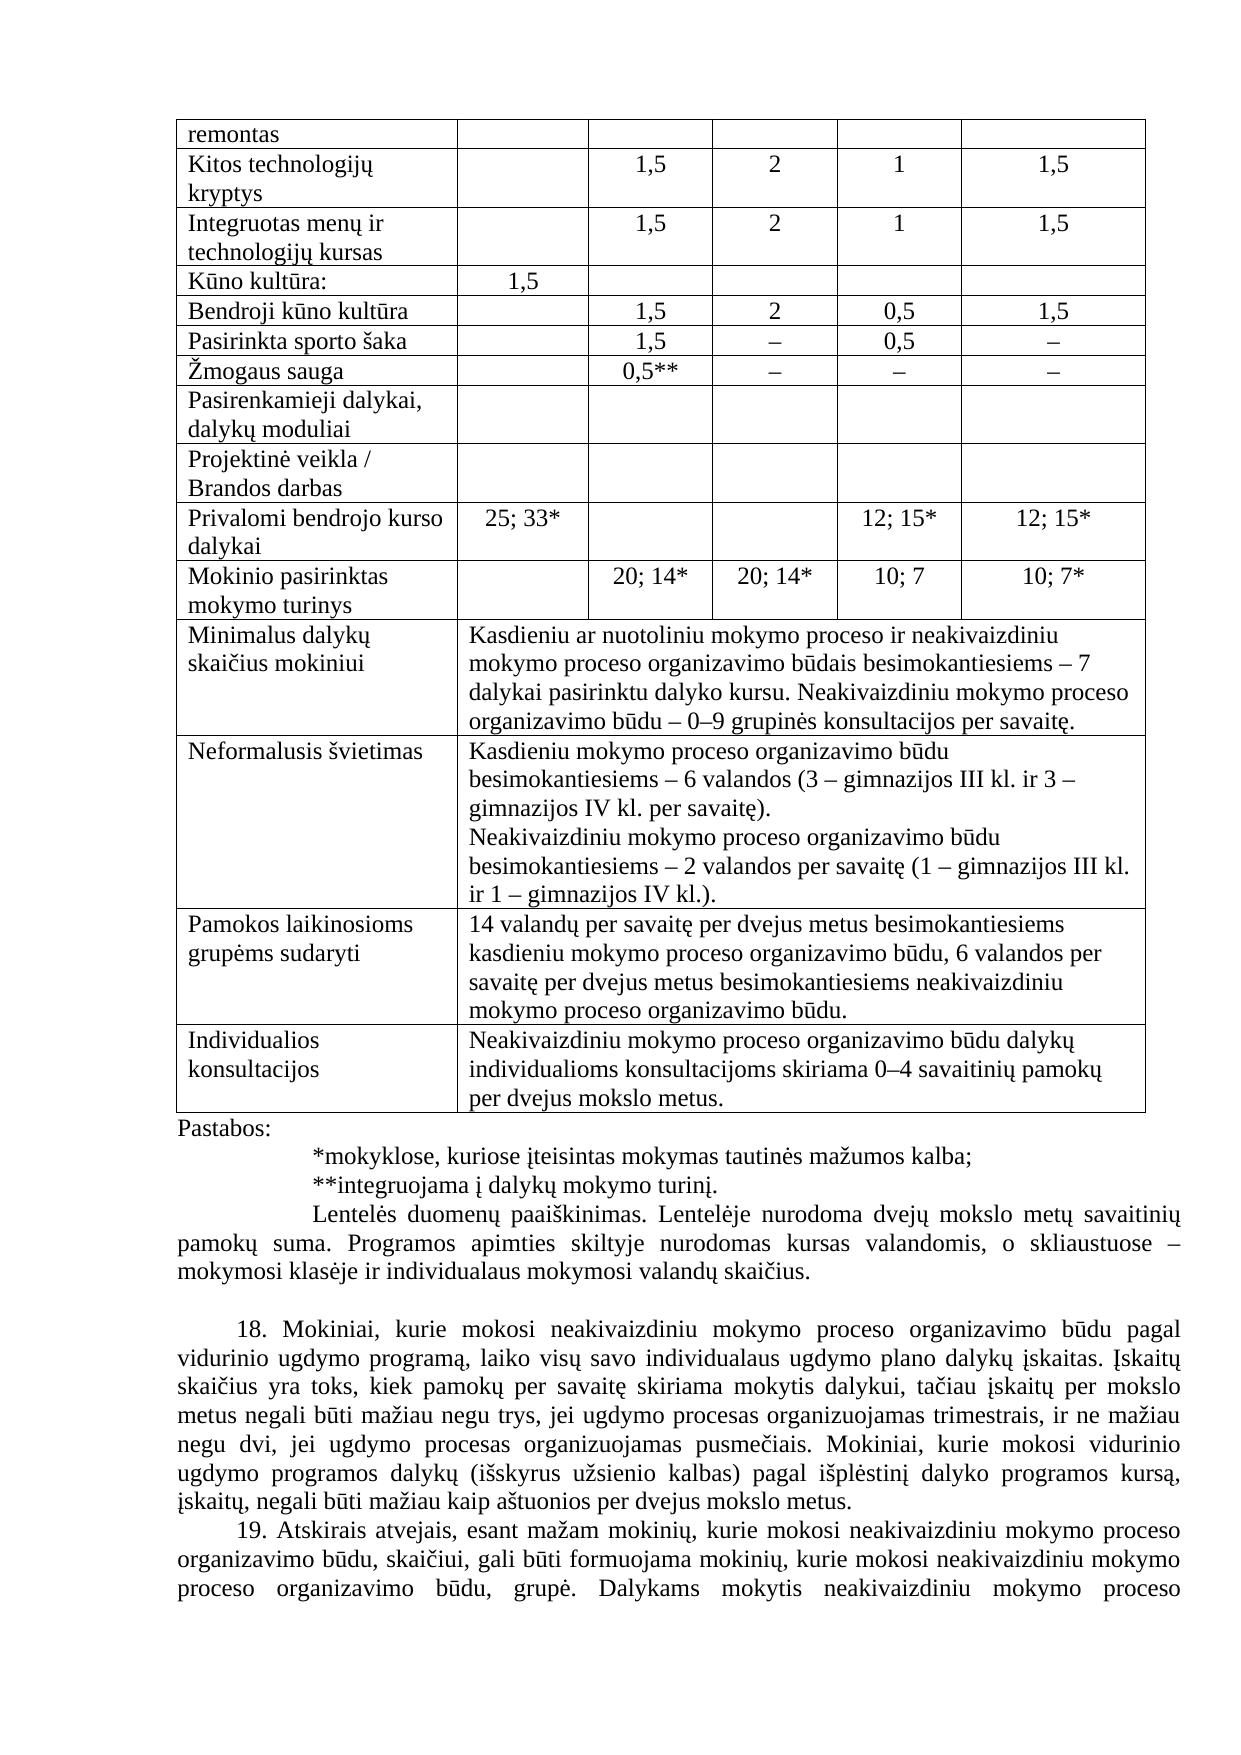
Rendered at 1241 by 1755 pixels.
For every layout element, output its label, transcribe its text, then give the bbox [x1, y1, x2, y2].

table_cell 1 [838, 208, 961, 265]
table_cell 14 valandų per savaitę per dvejus metus besimokantiesiems kasdieniu mokymo proceso organizavimo būdu, 6 valandos per savaitę per dvejus metus besimokantiesiems neakivaizdiniu mokymo proceso organizavimo būdu. [458, 909, 1145, 1024]
table_cell [838, 386, 961, 443]
table_cell 12; 15* [962, 503, 1145, 560]
table_cell Minimalus dalykų skaičius mokiniui [177, 620, 457, 735]
table_cell [458, 356, 588, 384]
table_cell [458, 296, 588, 325]
table_cell 1,5 [589, 326, 712, 355]
table_cell – [713, 356, 837, 384]
table_cell [458, 386, 588, 443]
table_cell Bendroji kūno kultūra [177, 296, 457, 325]
table_cell – [962, 326, 1145, 355]
table_cell [458, 561, 588, 619]
table_cell [713, 444, 837, 502]
table_cell Privalomi bendrojo kurso dalykai [177, 503, 457, 560]
table_cell [713, 266, 837, 295]
table_cell 1 [838, 149, 961, 207]
table_cell [458, 326, 588, 355]
table_cell 0,5 [838, 326, 961, 355]
text Pastabos: [177, 1113, 1182, 1141]
table_cell 2 [713, 149, 837, 207]
table_cell 1,5 [962, 296, 1145, 325]
table_cell [589, 503, 712, 560]
table_cell [589, 386, 712, 443]
table_cell [458, 208, 588, 265]
table_cell [838, 120, 961, 148]
table_cell remontas [177, 120, 457, 148]
table_cell [962, 120, 1145, 148]
text 19. Atskirais atvejais, esant mažam mokinių, kurie mokosi neakivaizdiniu mokymo proceso organizavimo būdu, skaičiui, gali būti formuojama mokinių, kurie mokosi neakivaizdiniu mokymo proceso organizavimo būdu, grupė. Dalykams mokytis neakivaizdiniu mokymo proceso [177, 1515, 1182, 1601]
table_cell Integruotas menų ir technologijų kursas [177, 208, 457, 265]
table_cell [962, 386, 1145, 443]
text Lentelės duomenų paaiškinimas. Lentelėje nurodoma dvejų mokslo metų savaitinių pamokų suma. Programos apimties skiltyje nurodomas kursas valandomis, o skliaustuose – mokymosi klasėje ir individualaus mokymosi valandų skaičius. [177, 1199, 1182, 1285]
table_cell [589, 266, 712, 295]
table_cell Žmogaus sauga [177, 356, 457, 384]
table_cell [589, 444, 712, 502]
table_cell Kasdieniu ar nuotoliniu mokymo proceso ir neakivaizdiniu mokymo proceso organizavimo būdais besimokantiesiems – 7 dalykai pasirinktu dalyko kursu. Neakivaizdiniu mokymo proceso organizavimo būdu – 0–9 grupinės konsultacijos per savaitę. [458, 620, 1145, 735]
table_cell Mokinio pasirinktas mokymo turinys [177, 561, 457, 619]
text 18. Mokiniai, kurie mokosi neakivaizdiniu mokymo proceso organizavimo būdu pagal vidurinio ugdymo programą, laiko visų savo individualaus ugdymo plano dalykų įskaitas. Įskaitų skaičius yra toks, kiek pamokų per savaitę skiriama mokytis dalykui, tačiau įskaitų per mokslo metus negali būti mažiau negu trys, jei ugdymo procesas organizuojamas trimestrais, ir ne mažiau negu dvi, jei ugdymo procesas organizuojamas pusmečiais. Mokiniai, kurie mokosi vidurinio ugdymo programos dalykų (išskyrus užsienio kalbas) pagal išplėstinį dalyko programos kursą, įskaitų, negali būti mažiau kaip aštuonios per dvejus mokslo metus. [177, 1314, 1182, 1515]
table_cell Pamokos laikinosioms grupėms sudaryti [177, 909, 457, 1024]
table_cell Neakivaizdiniu mokymo proceso organizavimo būdu dalykų individualioms konsultacijoms skiriama 0–4 savaitinių pamokų per dvejus mokslo metus. [458, 1025, 1145, 1112]
table_cell 1,5 [589, 208, 712, 265]
table_cell [962, 444, 1145, 502]
table_cell [458, 149, 588, 207]
table_cell [838, 444, 961, 502]
table_cell 1,5 [962, 208, 1145, 265]
table_cell Kasdieniu mokymo proceso organizavimo būdu besimokantiesiems – 6 valandos (3 – gimnazijos III kl. ir 3 – gimnazijos IV kl. per savaitę). Neakivaizdiniu mokymo proceso organizavimo būdu besimokantiesiems – 2 valandos per savaitę (1 – gimnazijos III kl. ir 1 – gimnazijos IV kl.). [458, 736, 1145, 908]
table_cell 1,5 [589, 149, 712, 207]
table_cell 1,5 [962, 149, 1145, 207]
table_cell 0,5 [838, 296, 961, 325]
text *mokyklose, kuriose įteisintas mokymas tautinės mažumos kalba; [177, 1141, 1182, 1170]
table_cell 10; 7 [838, 561, 961, 619]
table_cell Neformalusis švietimas [177, 736, 457, 908]
table_cell [838, 266, 961, 295]
table_cell [962, 266, 1145, 295]
table_cell 10; 7* [962, 561, 1145, 619]
table_cell Kitos technologijų kryptys [177, 149, 457, 207]
table_cell 1,5 [589, 296, 712, 325]
table_cell [458, 444, 588, 502]
table_cell [713, 386, 837, 443]
table_cell Pasirinkta sporto šaka [177, 326, 457, 355]
table_cell 2 [713, 296, 837, 325]
text **integruojama į dalykų mokymo turinį. [177, 1170, 1182, 1199]
table_cell 25; 33* [458, 503, 588, 560]
table_cell Pasirenkamieji dalykai, dalykų moduliai [177, 386, 457, 443]
table_cell Individualios konsultacijos [177, 1025, 457, 1112]
table_cell 1,5 [458, 266, 588, 295]
table_cell 20; 14* [589, 561, 712, 619]
table_cell Projektinė veikla / Brandos darbas [177, 444, 457, 502]
table_cell 0,5** [589, 356, 712, 384]
table_cell [589, 120, 712, 148]
table_cell 12; 15* [838, 503, 961, 560]
table_cell – [962, 356, 1145, 384]
table_cell – [713, 326, 837, 355]
table_cell 2 [713, 208, 837, 265]
table_cell – [838, 356, 961, 384]
table_cell [713, 503, 837, 560]
table_cell Kūno kultūra: [177, 266, 457, 295]
table_cell 20; 14* [713, 561, 837, 619]
table_cell [458, 120, 588, 148]
table_cell [713, 120, 837, 148]
